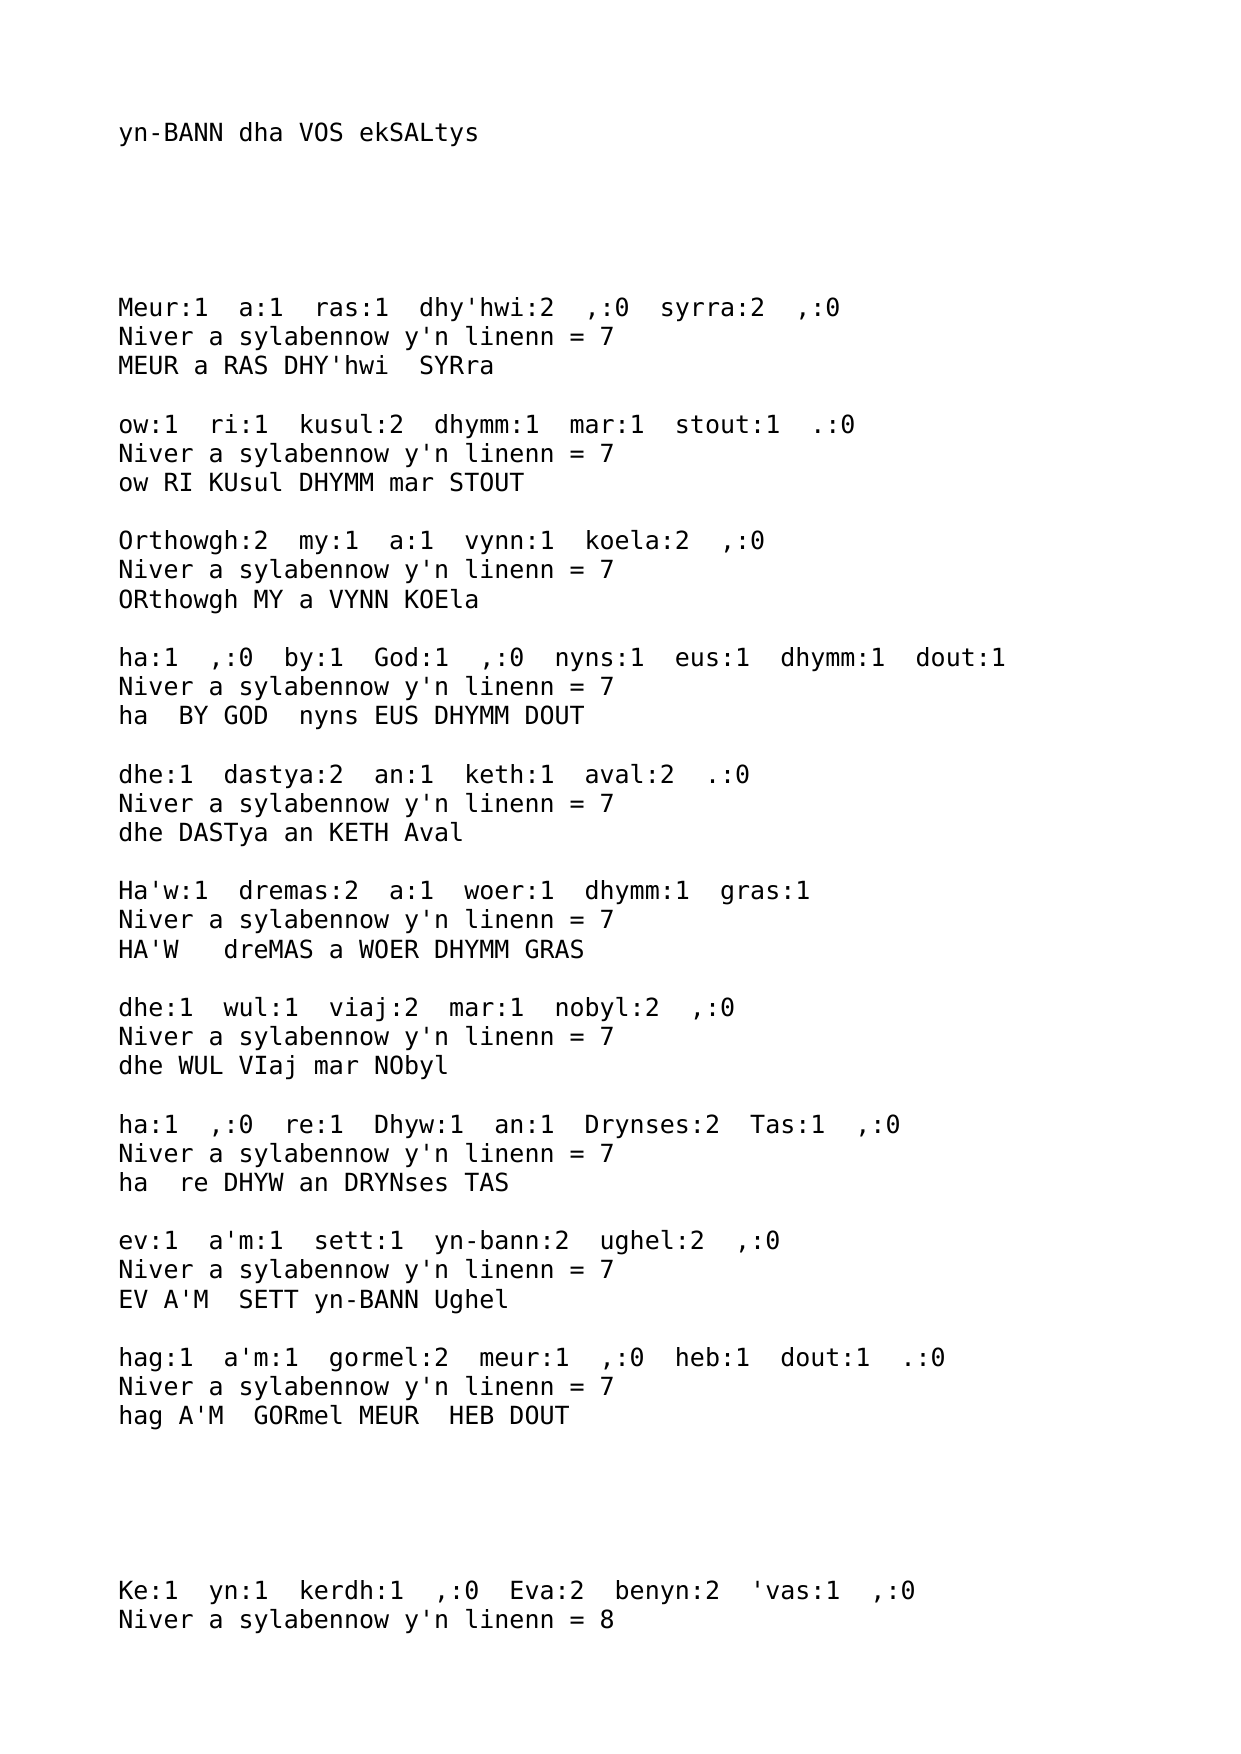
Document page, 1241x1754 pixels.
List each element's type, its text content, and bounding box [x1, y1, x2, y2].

text ORthowgh MY a VYNN KOEla [118, 585, 1122, 614]
text Niver a sylabennow y'n linenn = 7 [118, 1256, 1122, 1285]
text dhe:1 wul:1 viaj:2 mar:1 nobyl:2 ,:0 [118, 993, 1122, 1022]
text dhe:1 dastya:2 an:1 keth:1 aval:2 .:0 [118, 760, 1122, 789]
text hag A'M GORmel MEUR HEB DOUT [118, 1401, 1122, 1431]
text ha:1 ,:0 by:1 God:1 ,:0 nyns:1 eus:1 dhymm:1 dout:1 [118, 643, 1122, 672]
text Niver a sylabennow y'n linenn = 7 [118, 672, 1122, 701]
text dhe WUL VIaj mar NObyl [118, 1051, 1122, 1081]
text HA'W dreMAS a WOER DHYMM GRAS [118, 935, 1122, 964]
text Niver a sylabennow y'n linenn = 7 [118, 1372, 1122, 1401]
text ow:1 ri:1 kusul:2 dhymm:1 mar:1 stout:1 .:0 [118, 410, 1122, 439]
text Ke:1 yn:1 kerdh:1 ,:0 Eva:2 benyn:2 'vas:1 ,:0 [118, 1576, 1122, 1606]
text ha re DHYW an DRYNses TAS [118, 1168, 1122, 1197]
text MEUR a RAS DHY'hwi SYRra [118, 351, 1122, 381]
text Niver a sylabennow y'n linenn = 8 [118, 1606, 1122, 1635]
text Niver a sylabennow y'n linenn = 7 [118, 789, 1122, 818]
text hag:1 a'm:1 gormel:2 meur:1 ,:0 heb:1 dout:1 .:0 [118, 1343, 1122, 1372]
text Niver a sylabennow y'n linenn = 7 [118, 1022, 1122, 1051]
text dhe DASTya an KETH Aval [118, 818, 1122, 847]
text Niver a sylabennow y'n linenn = 7 [118, 322, 1122, 351]
text Orthowgh:2 my:1 a:1 vynn:1 koela:2 ,:0 [118, 526, 1122, 556]
text Meur:1 a:1 ras:1 dhy'hwi:2 ,:0 syrra:2 ,:0 [118, 293, 1122, 322]
text ev:1 a'm:1 sett:1 yn-bann:2 ughel:2 ,:0 [118, 1226, 1122, 1256]
text ow RI KUsul DHYMM mar STOUT [118, 468, 1122, 497]
text ha BY GOD nyns EUS DHYMM DOUT [118, 701, 1122, 731]
text Ha'w:1 dremas:2 a:1 woer:1 dhymm:1 gras:1 [118, 876, 1122, 906]
text yn-BANN dha VOS ekSALtys [118, 118, 1122, 147]
text Niver a sylabennow y'n linenn = 7 [118, 439, 1122, 468]
text ha:1 ,:0 re:1 Dhyw:1 an:1 Drynses:2 Tas:1 ,:0 [118, 1110, 1122, 1139]
text EV A'M SETT yn-BANN Ughel [118, 1285, 1122, 1314]
text Niver a sylabennow y'n linenn = 7 [118, 1139, 1122, 1168]
text Niver a sylabennow y'n linenn = 7 [118, 556, 1122, 585]
text Niver a sylabennow y'n linenn = 7 [118, 906, 1122, 935]
